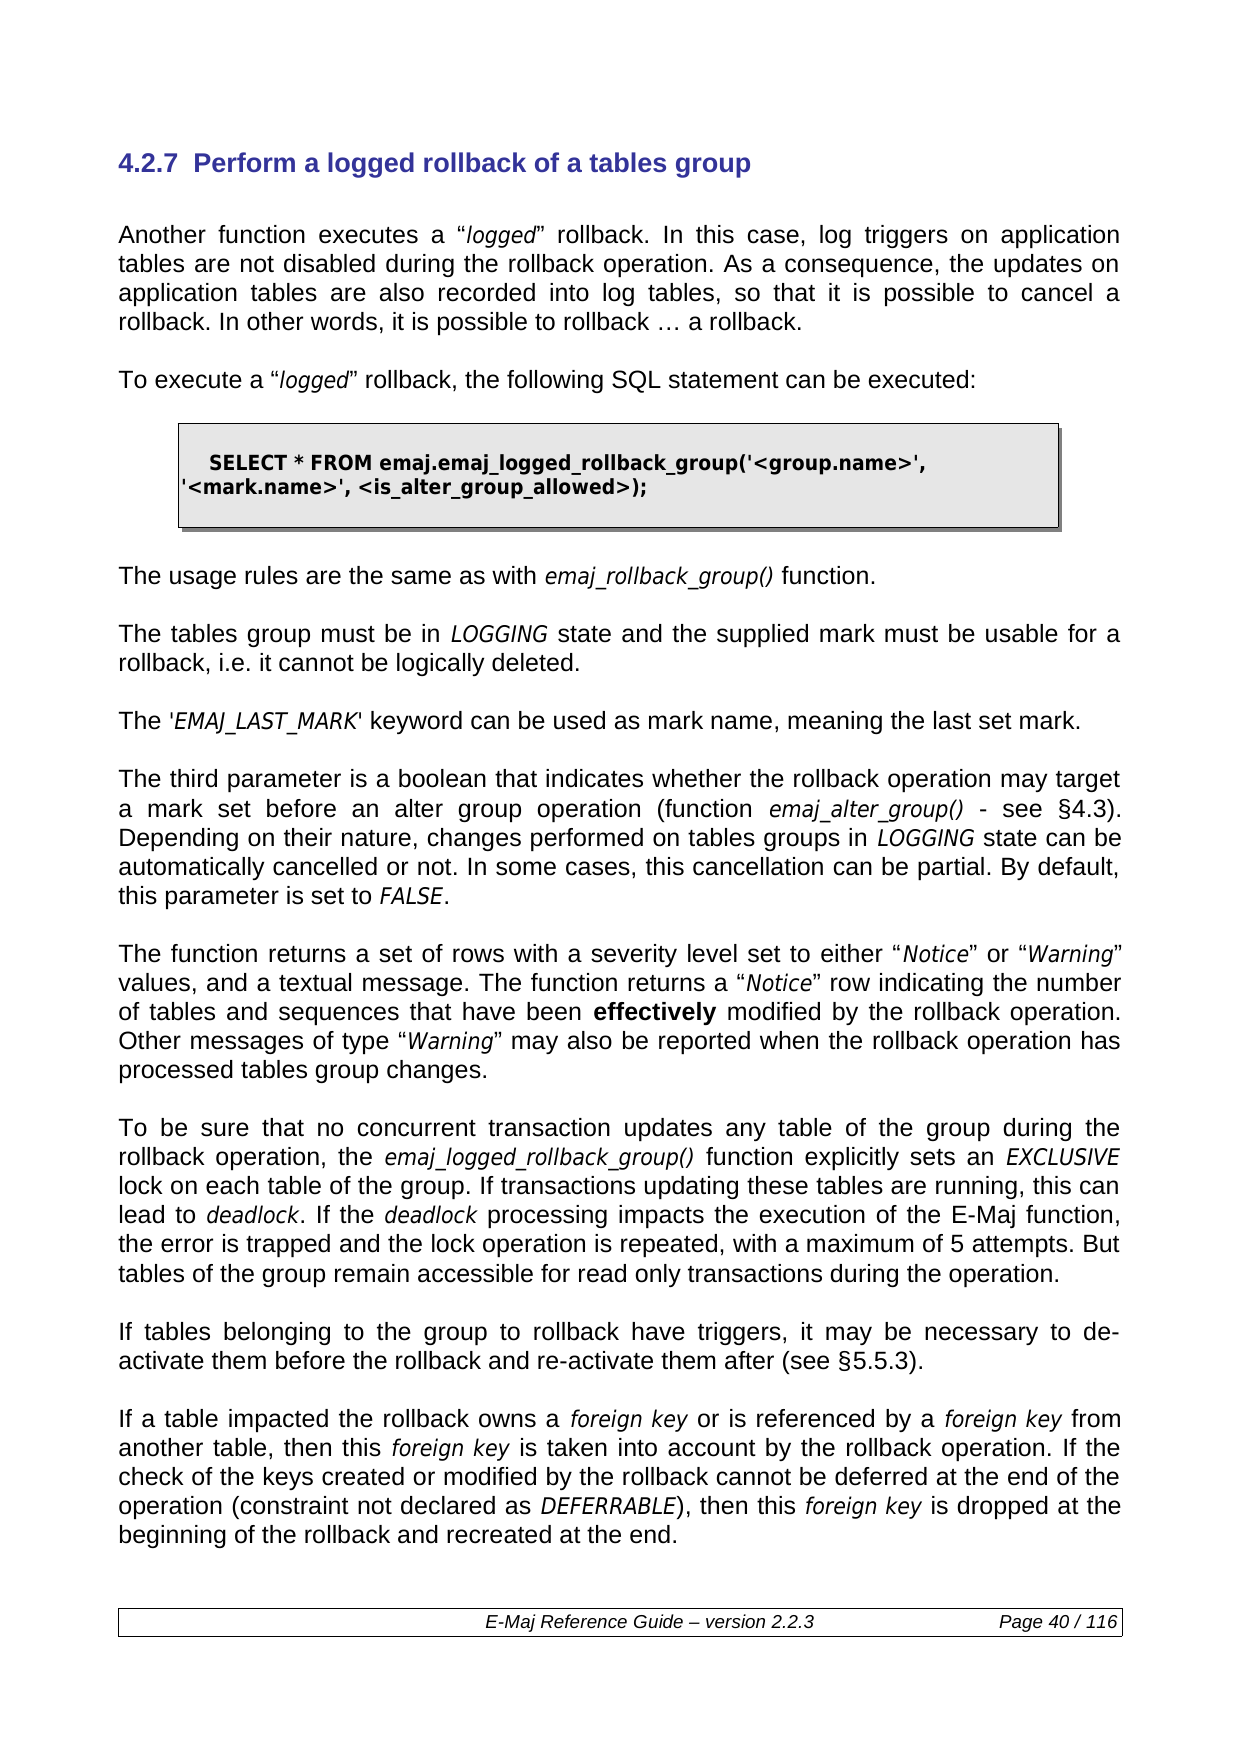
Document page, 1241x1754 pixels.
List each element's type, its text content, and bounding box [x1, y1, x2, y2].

text The tables group must be in LOGGING state and the supplied mark must be usable for a rollback, i.e. it cannot be logically deleted. [118, 619, 1122, 677]
subtitle Perform a logged rollback of a tables group [118, 147, 1122, 178]
text If a table impacted the rollback owns a foreign key or is referenced by a foreign key from another table, then this foreign key is taken into account by the rollback operation. If the check of the keys created or modified by the rollback cannot be deferred at the end of the operation (constraint not declared as DEFERRABLE), then this foreign key is dropped at the beginning of the rollback and recreated at the end. [118, 1404, 1122, 1549]
text SELECT * FROM emaj.emaj_logged_rollback_group('<group.name>', '<mark.name>', <is_alter_group_allowed>); [179, 448, 1058, 497]
text If tables belonging to the group to rollback have triggers, it may be necessary to de-activate them before the rollback and re-activate them after (see §5.5.3). [118, 1317, 1122, 1375]
text The third parameter is a boolean that indicates whether the rollback operation may target a mark set before an alter group operation (function emaj_alter_group() - see §4.3). Depending on their nature, changes performed on tables groups in LOGGING state can be automatically cancelled or not. In some cases, this cancellation can be partial. By default, this parameter is set to FALSE. [118, 764, 1122, 910]
text The 'EMAJ_LAST_MARK' keyword can be used as mark name, meaning the last set mark. [118, 706, 1122, 735]
text The function returns a set of rows with a severity level set to either “Notice” or “Warning” values, and a textual message. The function returns a “Notice” row indicating the number of tables and sequences that have been effectively modified by the rollback operation. Other messages of type “Warning” may also be reported when the rollback operation has processed tables group changes. [118, 939, 1122, 1084]
text The usage rules are the same as with emaj_rollback_group() function. [118, 561, 1122, 590]
text Another function executes a “logged” rollback. In this case, log triggers on application tables are not disabled during the rollback operation. As a consequence, the updates on application tables are also recorded into log tables, so that it is possible to cancel a rollback. In other words, it is possible to rollback … a rollback. [118, 220, 1122, 336]
text To execute a “logged” rollback, the following SQL statement can be executed: [118, 365, 1122, 394]
text To be sure that no concurrent transaction updates any table of the group during the rollback operation, the emaj_logged_rollback_group() function explicitly sets an EXCLUSIVE lock on each table of the group. If transactions updating these tables are running, this can lead to deadlock. If the deadlock processing impacts the execution of the E-Maj function, the error is trapped and the lock operation is repeated, with a maximum of 5 attempts. But tables of the group remain accessible for read only transactions during the operation. [118, 1113, 1122, 1287]
